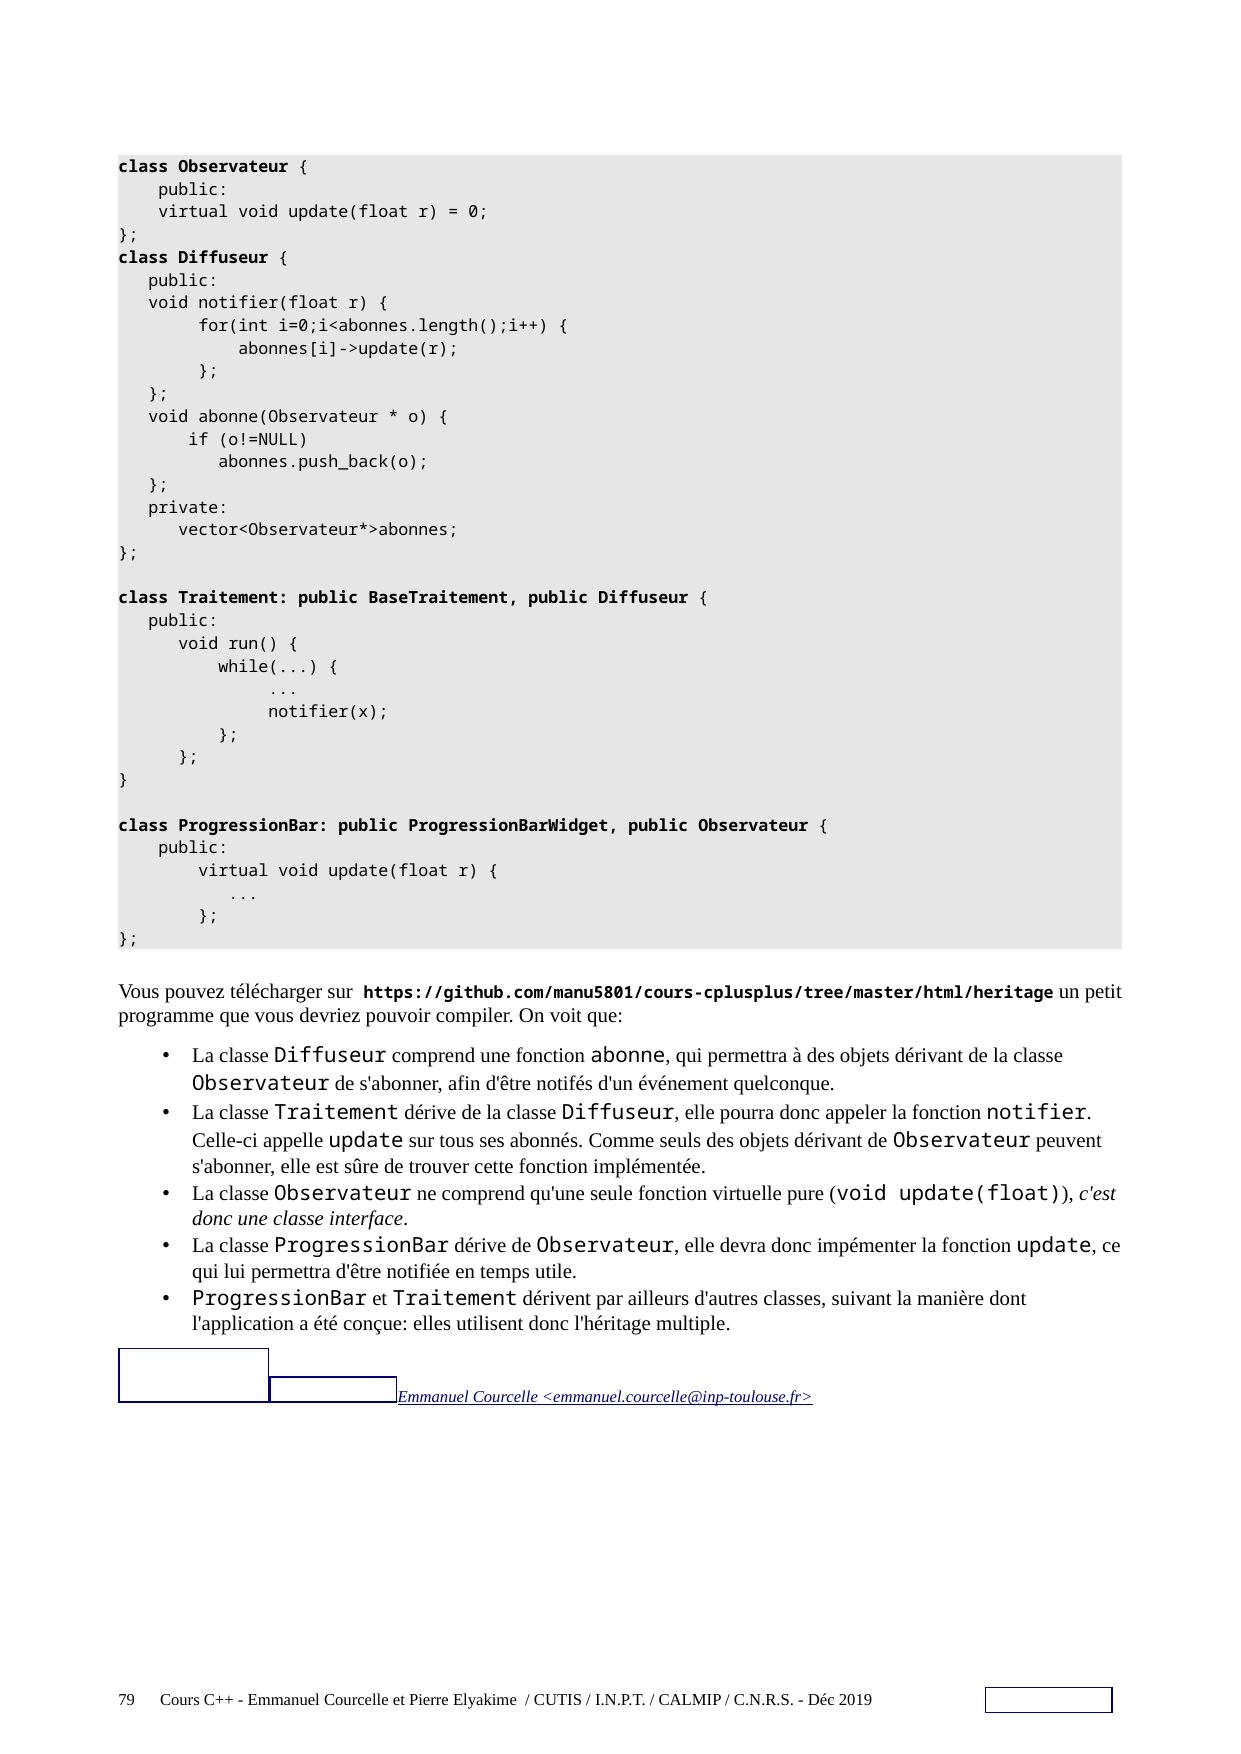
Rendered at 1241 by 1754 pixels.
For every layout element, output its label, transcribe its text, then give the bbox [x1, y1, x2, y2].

text public: [118, 268, 1122, 291]
text private: [118, 495, 1122, 518]
list La classe Diffuseur comprend une fonction abonne, qui permettra à des objets dérivant de la classe Observateur de s'abonner, afin d'être notifés d'un événement quelconque. [162, 1040, 1122, 1097]
text }; [118, 745, 1122, 768]
text vector<Observateur*>abonnes; [118, 518, 1122, 541]
text class Traitement: public BaseTraitement, public Diffuseur { [118, 586, 1122, 609]
text }; [118, 382, 1122, 404]
text }; [118, 223, 1122, 246]
text class Diffuseur { [118, 246, 1122, 268]
text void run() { [118, 632, 1122, 654]
text while(...) { [118, 654, 1122, 677]
text }; [118, 904, 1122, 927]
text virtual void update(float r) = 0; [118, 200, 1122, 223]
text void abonne(Observateur * o) { [118, 404, 1122, 427]
text } [118, 768, 1122, 791]
text notifier(x); [118, 700, 1122, 722]
text public: [118, 177, 1122, 200]
list ProgressionBar et Traitement dérivent par ailleurs d'autres classes, suivant la manière dont l'application a été conçue: elles utilisent donc l'héritage multiple. [162, 1283, 1122, 1335]
text }; [118, 927, 1122, 949]
text }; [118, 722, 1122, 745]
text abonnes.push_back(o); [118, 450, 1122, 473]
text }; [118, 541, 1122, 563]
text public: [118, 836, 1122, 859]
text public: [118, 609, 1122, 632]
text class ProgressionBar: public ProgressionBarWidget, public Observateur { [118, 813, 1122, 836]
text }; [118, 473, 1122, 495]
text class Observateur { [118, 155, 1122, 177]
list La classe Traitement dérive de la classe Diffuseur, elle pourra donc appeler la fonction notifier. Celle-ci appelle update sur tous ses abonnés. Comme seuls des objets dérivant de Observateur peuvent s'abonner, elle est sûre de trouver cette fonction implémentée. [162, 1097, 1122, 1178]
text if (o!=NULL) [118, 427, 1122, 450]
text }; [118, 359, 1122, 382]
text for(int i=0;i<abonnes.length();i++) { [118, 314, 1122, 336]
text Emmanuel Courcelle <emmanuel.courcelle@inp-toulouse.fr> [118, 1348, 1122, 1406]
text void notifier(float r) { [118, 291, 1122, 314]
text abonnes[i]->update(r); [118, 336, 1122, 359]
list La classe ProgressionBar dérive de Observateur, elle devra donc impémenter la fonction update, ce qui lui permettra d'être notifiée en temps utile. [162, 1230, 1122, 1283]
text ... [118, 677, 1122, 700]
text Vous pouvez télécharger sur https://github.com/manu5801/cours-cplusplus/tree/master/html/heritage un petit programme que vous devriez pouvoir compiler. On voit que: [118, 979, 1122, 1027]
list La classe Observateur ne comprend qu'une seule fonction virtuelle pure (void update(float)), c'est donc une classe interface. [162, 1178, 1122, 1230]
text virtual void update(float r) { [118, 859, 1122, 881]
text ... [118, 881, 1122, 904]
